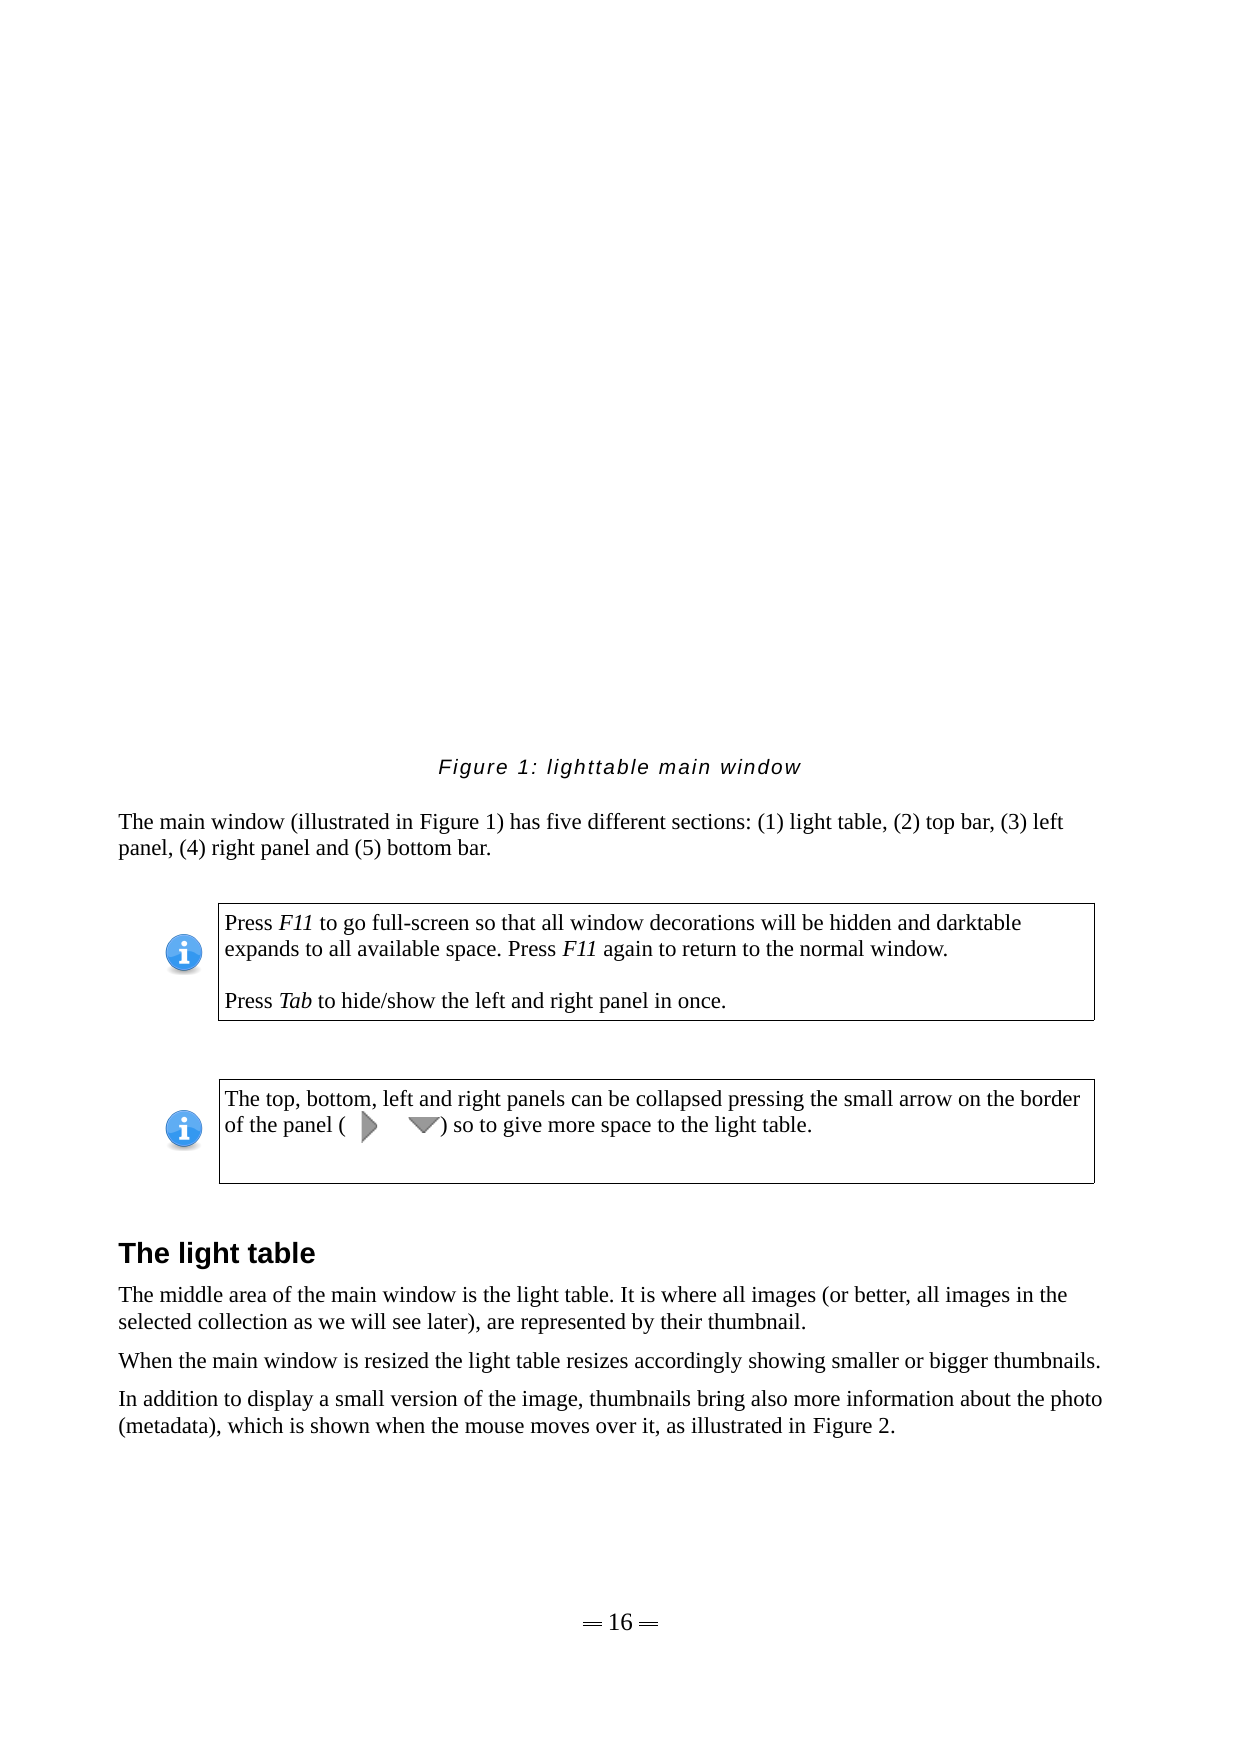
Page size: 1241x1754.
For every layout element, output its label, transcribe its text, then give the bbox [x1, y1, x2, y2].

text Figure 1: lighttable main window [118, 125, 1122, 778]
picture [408, 1117, 440, 1133]
text When the main window is resized the light table resizes accordingly showing smaller or bigger thumbnails. [118, 1347, 1122, 1373]
text The main window (illustrated in Figure 1) has five different sections: (1) light table, (2) top bar, (3) left panel, (4) right panel and (5) bottom bar. [118, 778, 1122, 861]
table_header Press F11 to go full-screen so that all window decorations will be hidden and darktable expands to all available space. Press F11 again to return to the normal window. Press Tab to hide/show the left and right panel in once. [219, 904, 1094, 1020]
subtitle The light table [118, 1236, 1122, 1270]
text [118, 113, 1122, 125]
text The middle area of the main window is the light table. It is where all images (or better, all images in the selected collection as we will see later), are represented by their thumbnail. [118, 1281, 1122, 1334]
picture [163, 934, 204, 975]
picture [361, 1111, 378, 1143]
table_header The top, bottom, left and right panels can be collapsed pressing the small arrow on the border of the panel () so to give more space to the light table. [220, 1080, 1094, 1183]
picture [163, 1110, 204, 1151]
table_header [149, 1079, 219, 1183]
text In addition to display a small version of the image, thumbnails bring also more information about the photo (metadata), which is shown when the mouse moves over it, as illustrated in Figure 2. [118, 1386, 1122, 1438]
table_header [149, 903, 218, 1020]
